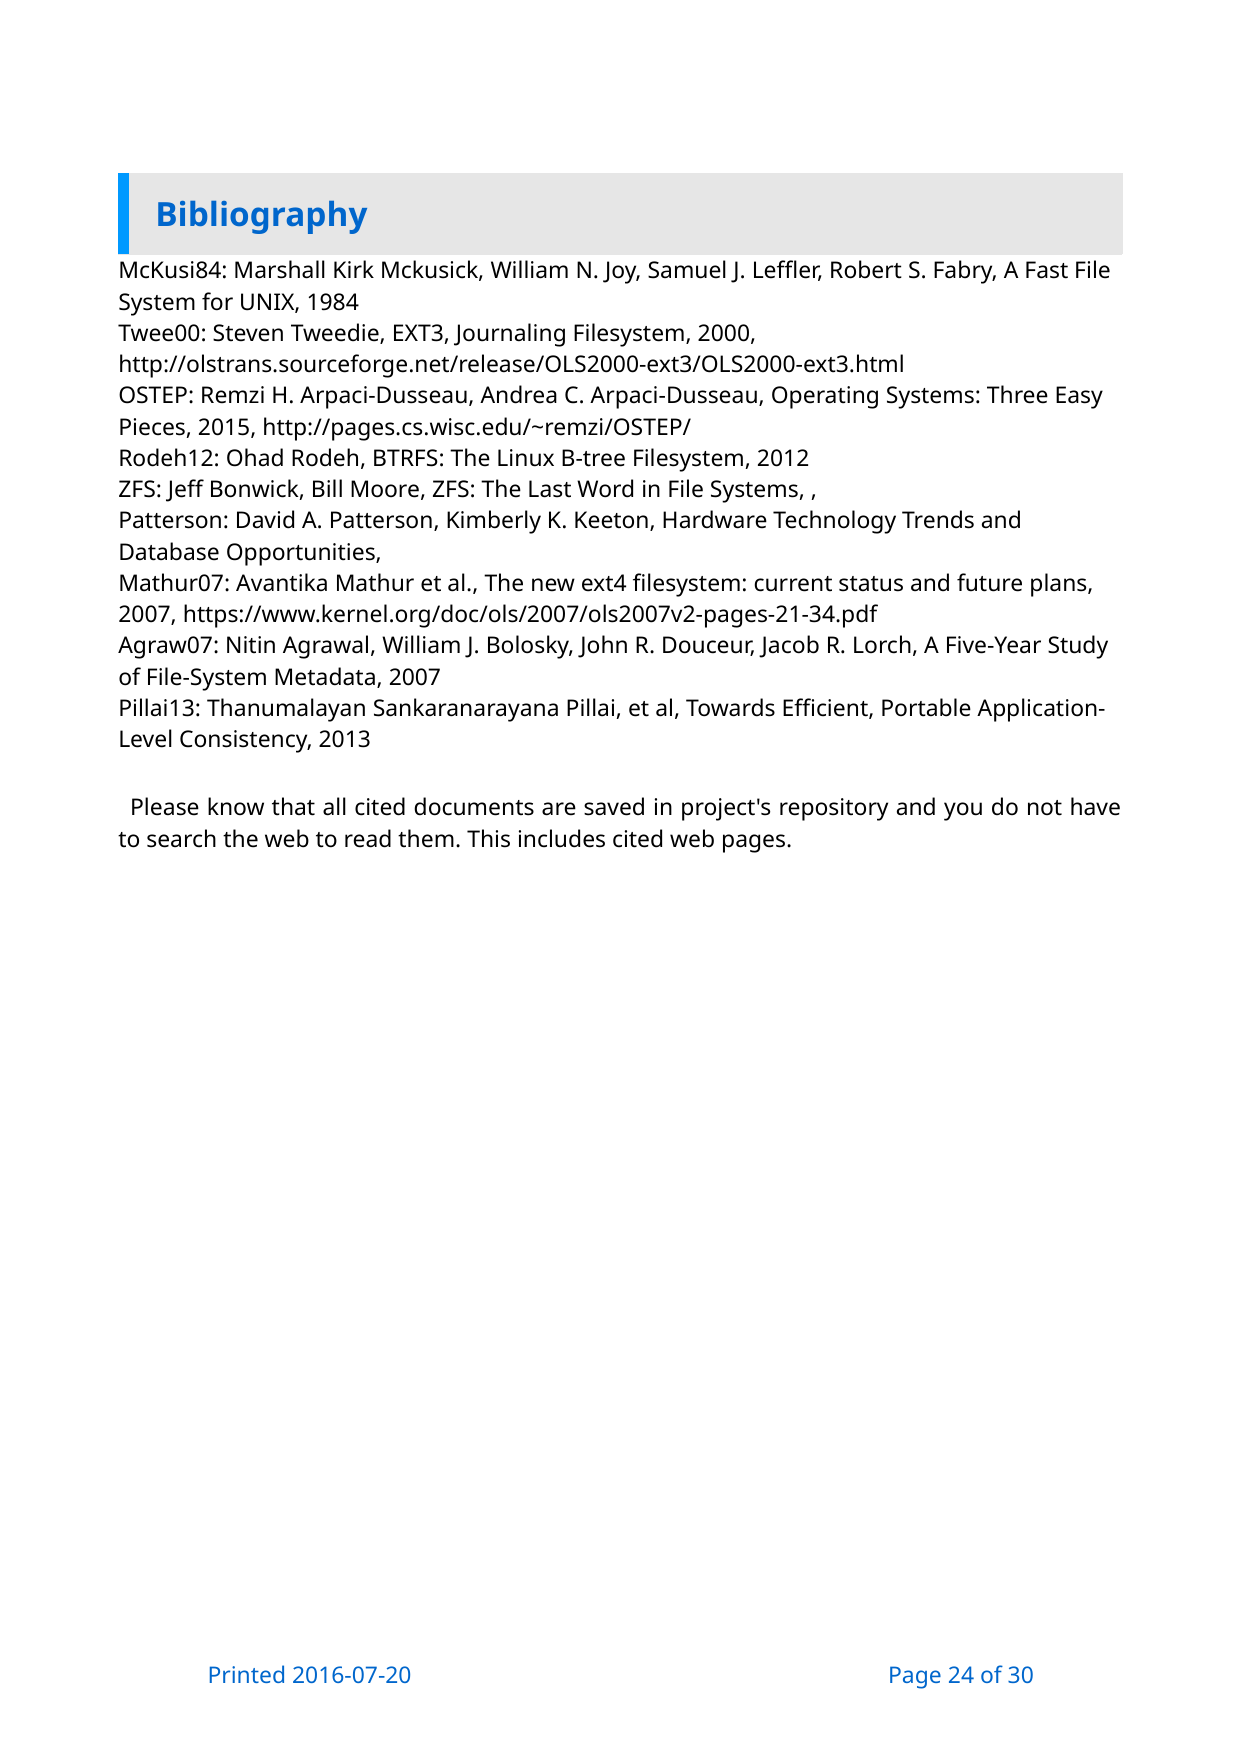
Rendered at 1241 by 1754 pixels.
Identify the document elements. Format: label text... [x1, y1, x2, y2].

text McKusi84: Marshall Kirk Mckusick, William N. Joy, Samuel J. Leffler, Robert S. Fabry, A Fast File System for UNIX, 1984 [118, 255, 1122, 317]
text Twee00: Steven Tweedie, EXT3, Journaling Filesystem, 2000, http://olstrans.sourceforge.net/release/OLS2000-ext3/OLS2000-ext3.html [118, 317, 1122, 379]
subtitle Bibliography [129, 174, 1122, 254]
text Agraw07: Nitin Agrawal, William J. Bolosky, John R. Douceur, Jacob R. Lorch, A Five-Year Study of File-System Metadata, 2007 [118, 629, 1122, 692]
text Rodeh12: Ohad Rodeh, BTRFS: The Linux B-tree Filesystem, 2012 [118, 442, 1122, 473]
text Mathur07: Avantika Mathur et al., The new ext4 filesystem: current status and future plans, 2007, https://www.kernel.org/doc/ols/2007/ols2007v2-pages-21-34.pdf [118, 567, 1122, 629]
text Patterson: David A. Patterson, Kimberly K. Keeton, Hardware Technology Trends and Database Opportunities, [118, 504, 1122, 567]
text Please know that all cited documents are saved in project's repository and you do not have to search the web to read them. This includes cited web pages. [118, 791, 1122, 854]
text OSTEP: Remzi H. Arpaci-Dusseau, Andrea C. Arpaci-Dusseau, Operating Systems: Three Easy Pieces, 2015, http://pages.cs.wisc.edu/~remzi/OSTEP/ [118, 379, 1122, 442]
text Pillai13: Thanumalayan Sankaranarayana Pillai, et al, Towards Efficient, Portable Application-Level Consistency, 2013 [118, 692, 1122, 754]
text ZFS: Jeff Bonwick, Bill Moore, ZFS: The Last Word in File Systems, , [118, 473, 1122, 504]
